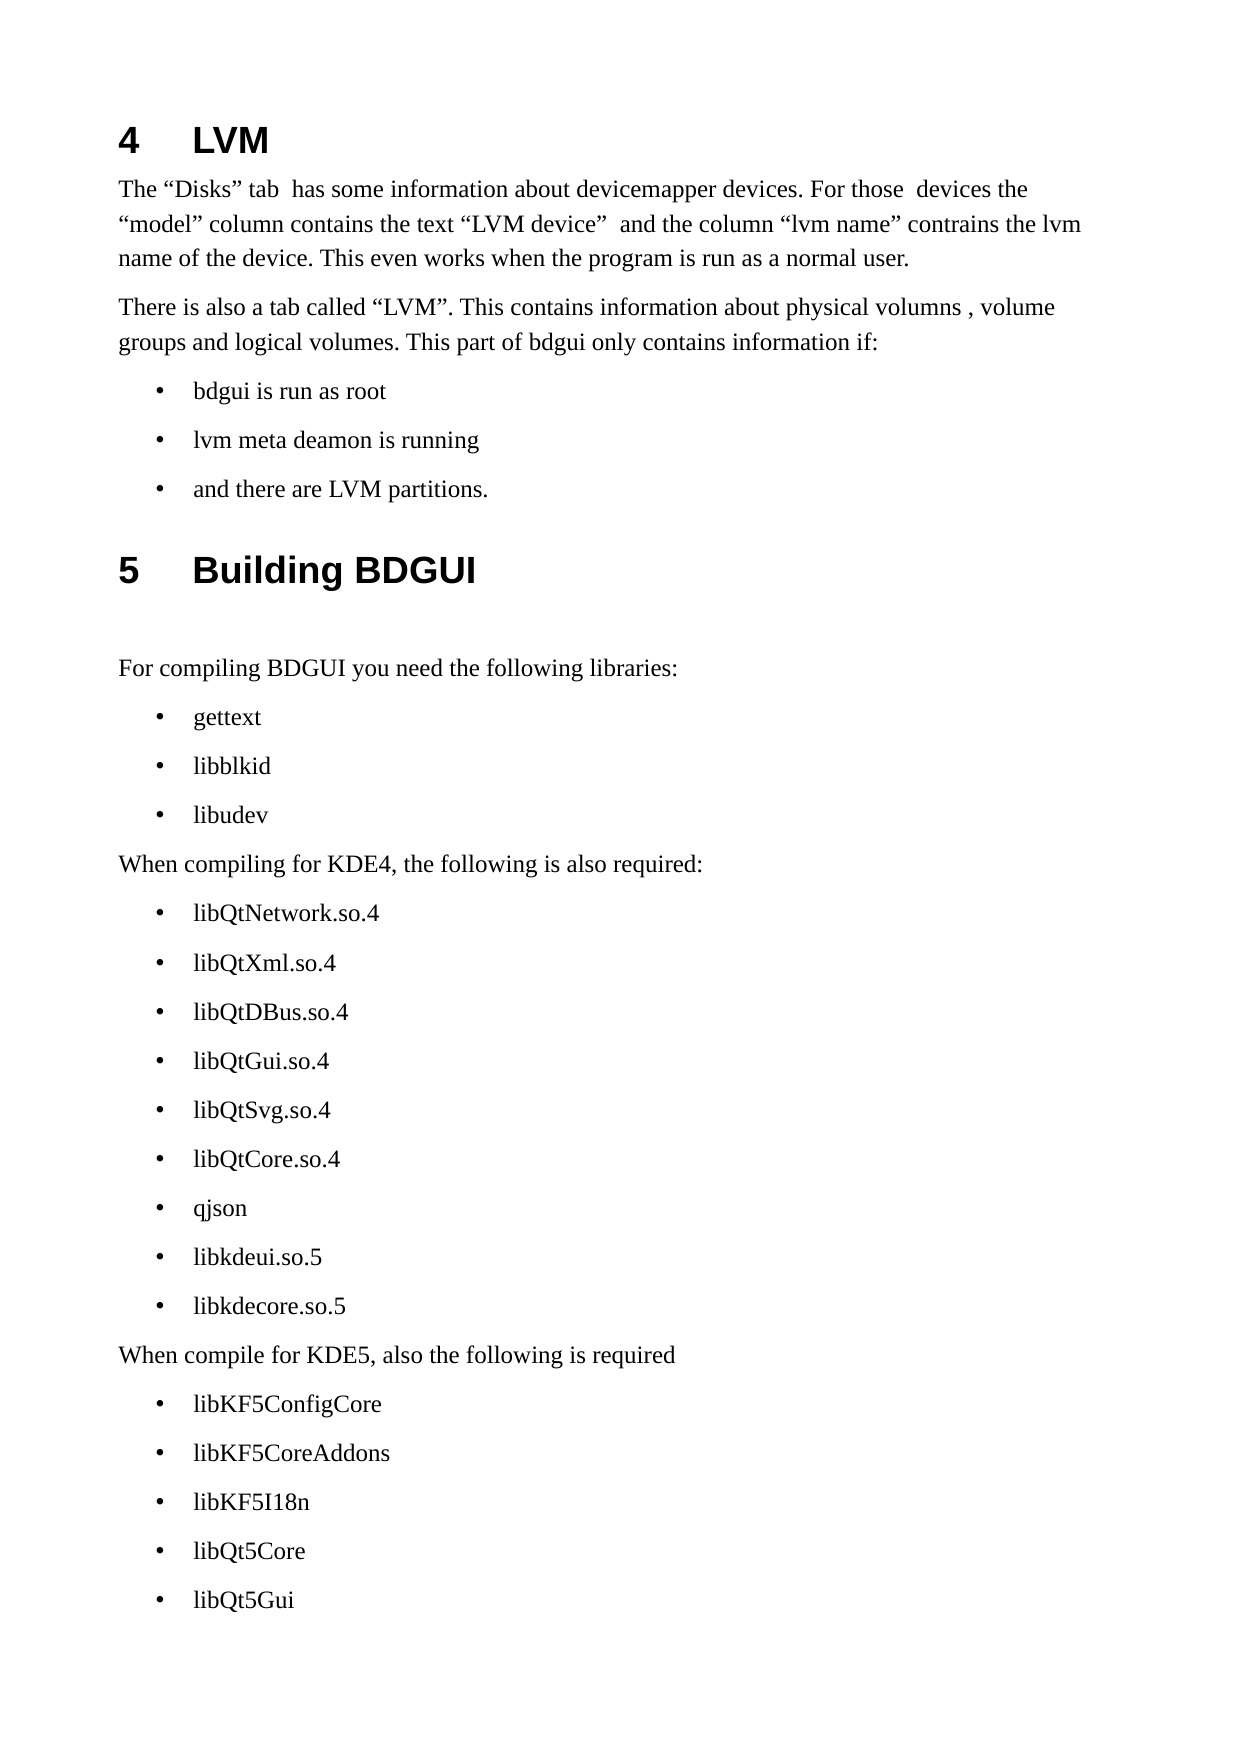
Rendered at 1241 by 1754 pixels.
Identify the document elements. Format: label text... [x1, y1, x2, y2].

list libkdecore.so.5 [156, 1291, 1122, 1320]
list libQtSvg.so.4 [156, 1095, 1122, 1123]
list libQtDBus.so.4 [156, 997, 1122, 1025]
list libQt5Core [156, 1536, 1122, 1565]
text When compiling for KDE4, the following is also required: [118, 849, 1122, 878]
list bdgui is run as root [156, 376, 1122, 404]
list libQtXml.so.4 [156, 948, 1122, 976]
list libKF5I18n [156, 1487, 1122, 1516]
list lvm meta deamon is running [156, 425, 1122, 454]
list and there are LVM partitions. [156, 474, 1122, 503]
list libKF5ConfigCore [156, 1389, 1122, 1418]
list qjson [156, 1193, 1122, 1222]
list libQtGui.so.4 [156, 1046, 1122, 1074]
text There is also a tab called “LVM”. This contains information about physical volumns , volume groups and logical volumes. This part of bdgui only contains information if: [118, 292, 1122, 356]
text When compile for KDE5, also the following is required [118, 1340, 1122, 1369]
subtitle LVM [118, 118, 1122, 162]
list gettext [156, 702, 1122, 731]
list libQtCore.so.4 [156, 1144, 1122, 1173]
text The “Disks” tab has some information about devicemapper devices. For those devices the “model” column contains the text “LVM device” and the column “lvm name” contrains the lvm name of the device. This even works when the program is run as a normal user. [118, 174, 1122, 272]
subtitle Building BDGUI [118, 548, 1122, 592]
text For compiling BDGUI you need the following libraries: [118, 653, 1122, 682]
list libQtNetwork.so.4 [156, 898, 1122, 927]
list libkdeui.so.5 [156, 1242, 1122, 1271]
list libKF5CoreAddons [156, 1438, 1122, 1467]
list libQt5Gui [156, 1585, 1122, 1614]
list libblkid [156, 751, 1122, 780]
list libudev [156, 800, 1122, 829]
